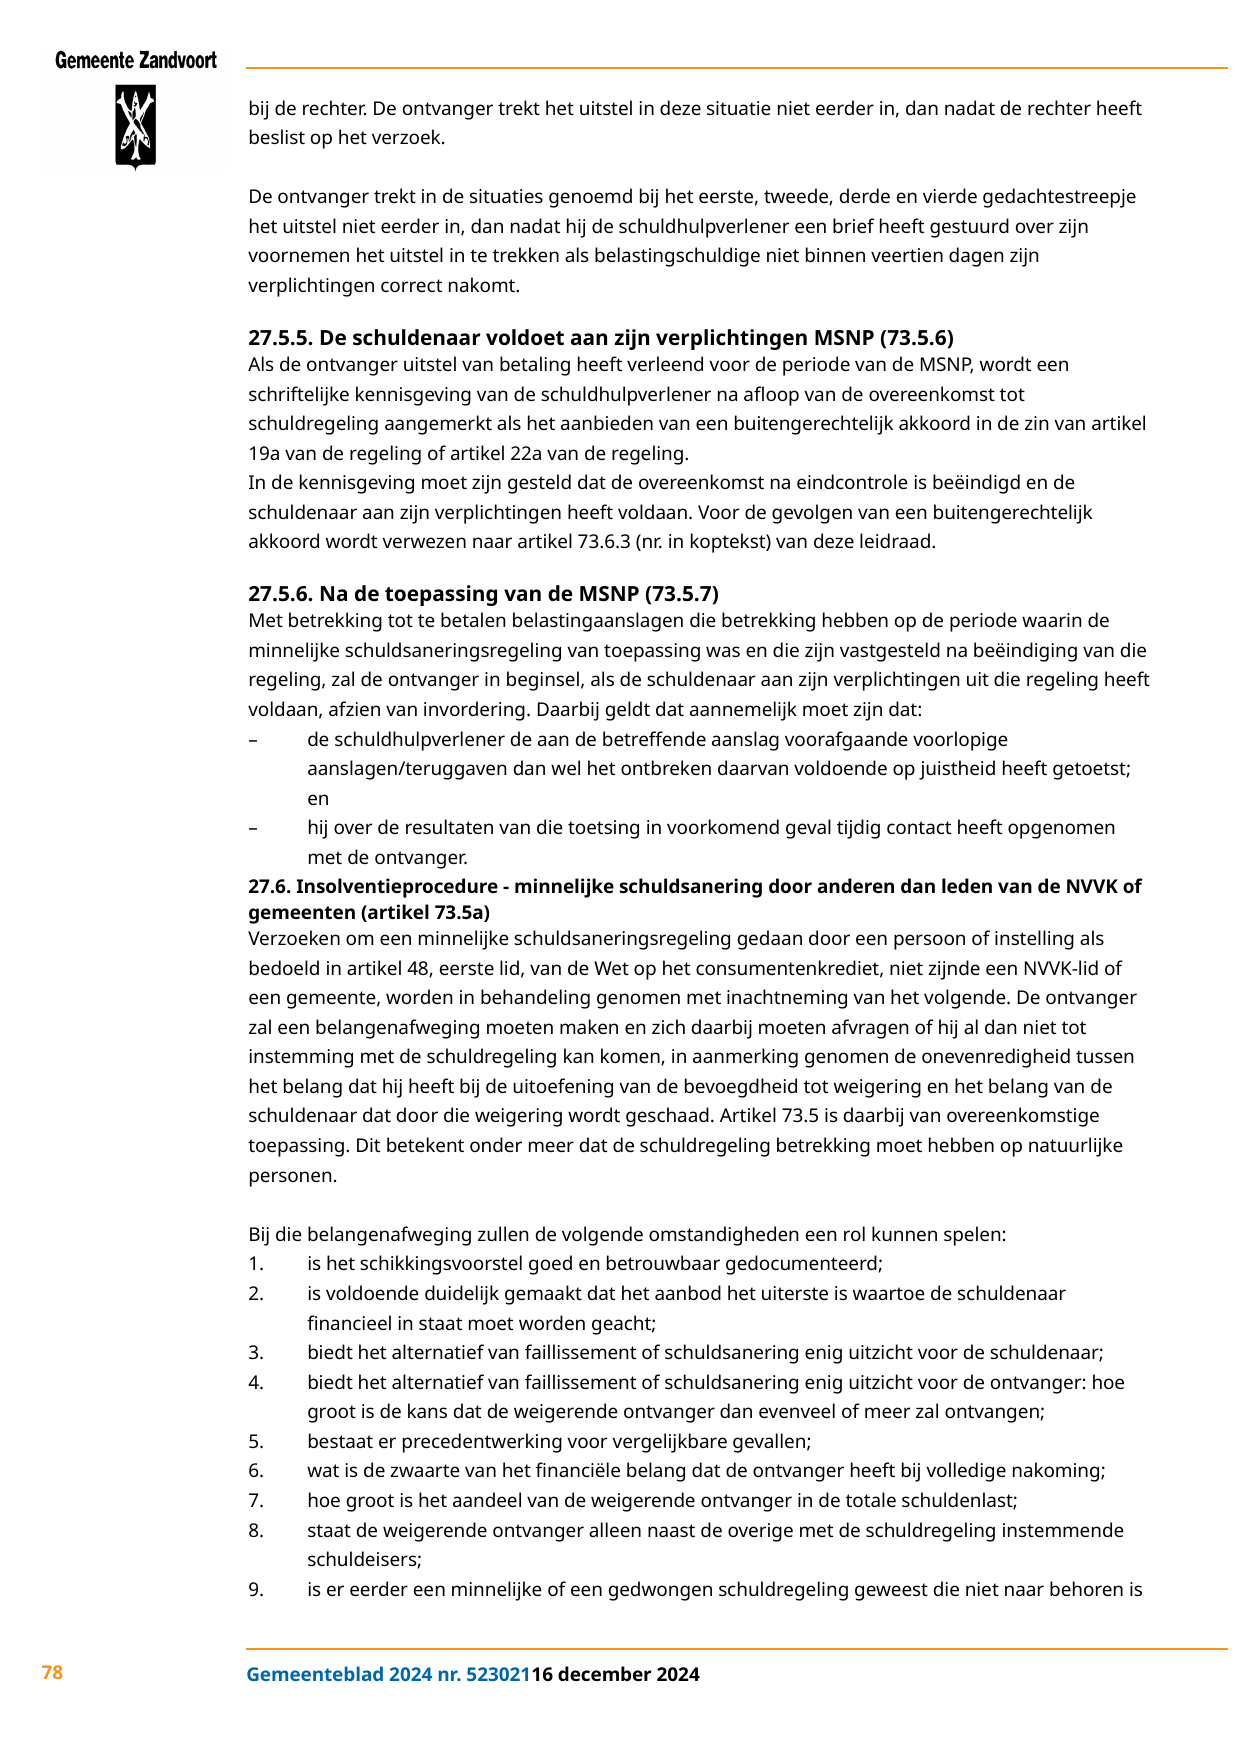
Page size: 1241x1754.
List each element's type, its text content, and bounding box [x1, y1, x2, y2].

text 27.6. Insolventieprocedure - minnelijke schuldsanering door anderen dan leden van de NVVK of gemeenten (artikel 73.5a) [248, 874, 1152, 925]
list is het schikkingsvoorstel goed en betrouwbaar gedocumenteerd; [248, 1251, 1152, 1276]
text In de kennisgeving moet zijn gesteld dat de overeenkomst na eindcontrole is beëindigd en de schuldenaar aan zijn verplichtingen heeft voldaan. Voor de gevolgen van een buitengerechtelijk akkoord wordt verwezen naar artikel 73.6.3 (nr. in koptekst) van deze leidraad. [248, 469, 1152, 554]
text 27.5.5. De schuldenaar voldoet aan zijn verplichtingen MSNP (73.5.6) [248, 323, 1152, 351]
list de schuldhulpverlener de aan de betreffende aanslag voorafgaande voorlopige aanslagen/teruggaven dan wel het ontbreken daarvan voldoende op juistheid heeft getoetst; en [248, 726, 1152, 811]
list biedt het alternatief van faillissement of schuldsanering enig uitzicht voor de ontvanger: hoe groot is de kans dat de weigerende ontvanger dan evenveel of meer zal ontvangen; [248, 1369, 1152, 1424]
text Met betrekking tot te betalen belastingaanslagen die betrekking hebben op de periode waarin de minnelijke schuldsaneringsregeling van toepassing was en die zijn vastgesteld na beëindiging van die regeling, zal de ontvanger in beginsel, als de schuldenaar aan zijn verplichtingen uit die regeling heeft voldaan, afzien van invordering. Daarbij geldt dat aannemelijk moet zijn dat: [248, 607, 1152, 722]
text bij de rechter. De ontvanger trekt het uitstel in deze situatie niet eerder in, dan nadat de rechter heeft beslist op het verzoek. [248, 95, 1152, 150]
list bestaat er precedentwerking voor vergelijkbare gevallen; [248, 1428, 1152, 1454]
list hoe groot is het aandeel van de weigerende ontvanger in de totale schuldenlast; [248, 1487, 1152, 1513]
list is er eerder een minnelijke of een gedwongen schuldregeling geweest die niet naar behoren is [248, 1576, 1152, 1602]
list wat is de zwaarte van het financiële belang dat de ontvanger heeft bij volledige nakoming; [248, 1458, 1152, 1483]
text Als de ontvanger uitstel van betaling heeft verleend voor de periode van de MSNP, wordt een schriftelijke kennisgeving van de schuldhulpverlener na afloop van de overeenkomst tot schuldregeling aangemerkt als het aanbieden van een buitengerechtelijk akkoord in de zin van artikel 19a van de regeling of artikel 22a van de regeling. [248, 351, 1152, 466]
text Bij die belangenafweging zullen de volgende omstandigheden een rol kunnen spelen: [248, 1221, 1152, 1247]
list hij over de resultaten van die toetsing in voorkomend geval tijdig contact heeft opgenomen met de ontvanger. [248, 814, 1152, 870]
text De ontvanger trekt in de situaties genoemd bij het eerste, tweede, derde en vierde gedachtestreepje het uitstel niet eerder in, dan nadat hij de schuldhulpverlener een brief heeft gestuurd over zijn voornemen het uitstel in te trekken als belastingschuldige niet binnen veertien dagen zijn verplichtingen correct nakomt. [248, 183, 1152, 298]
text Verzoeken om een minnelijke schuldsaneringsregeling gedaan door een persoon of instelling als bedoeld in artikel 48, eerste lid, van de Wet op het consumentenkrediet, niet zijnde een NVVK-lid of een gemeente, worden in behandeling genomen met inachtneming van het volgende. De ontvanger zal een belangenafweging moeten maken en zich daarbij moeten afvragen of hij al dan niet tot instemming met de schuldregeling kan komen, in aanmerking genomen de onevenredigheid tussen het belang dat hij heeft bij de uitoefening van de bevoegdheid tot weigering en het belang van de schuldenaar dat door die weigering wordt geschaad. Artikel 73.5 is daarbij van overeenkomstige toepassing. Dit betekent onder meer dat de schuldregeling betrekking moet hebben op natuurlijke personen. [248, 925, 1152, 1188]
list biedt het alternatief van faillissement of schuldsanering enig uitzicht voor de schuldenaar; [248, 1339, 1152, 1365]
list staat de weigerende ontvanger alleen naast de overige met de schuldregeling instemmende schuldeisers; [248, 1517, 1152, 1572]
list is voldoende duidelijk gemaakt dat het aanbod het uiterste is waartoe de schuldenaar financieel in staat moet worden geacht; [248, 1280, 1152, 1336]
text 27.5.6. Na de toepassing van de MSNP (73.5.7) [248, 579, 1152, 607]
picture [41, 47, 231, 172]
